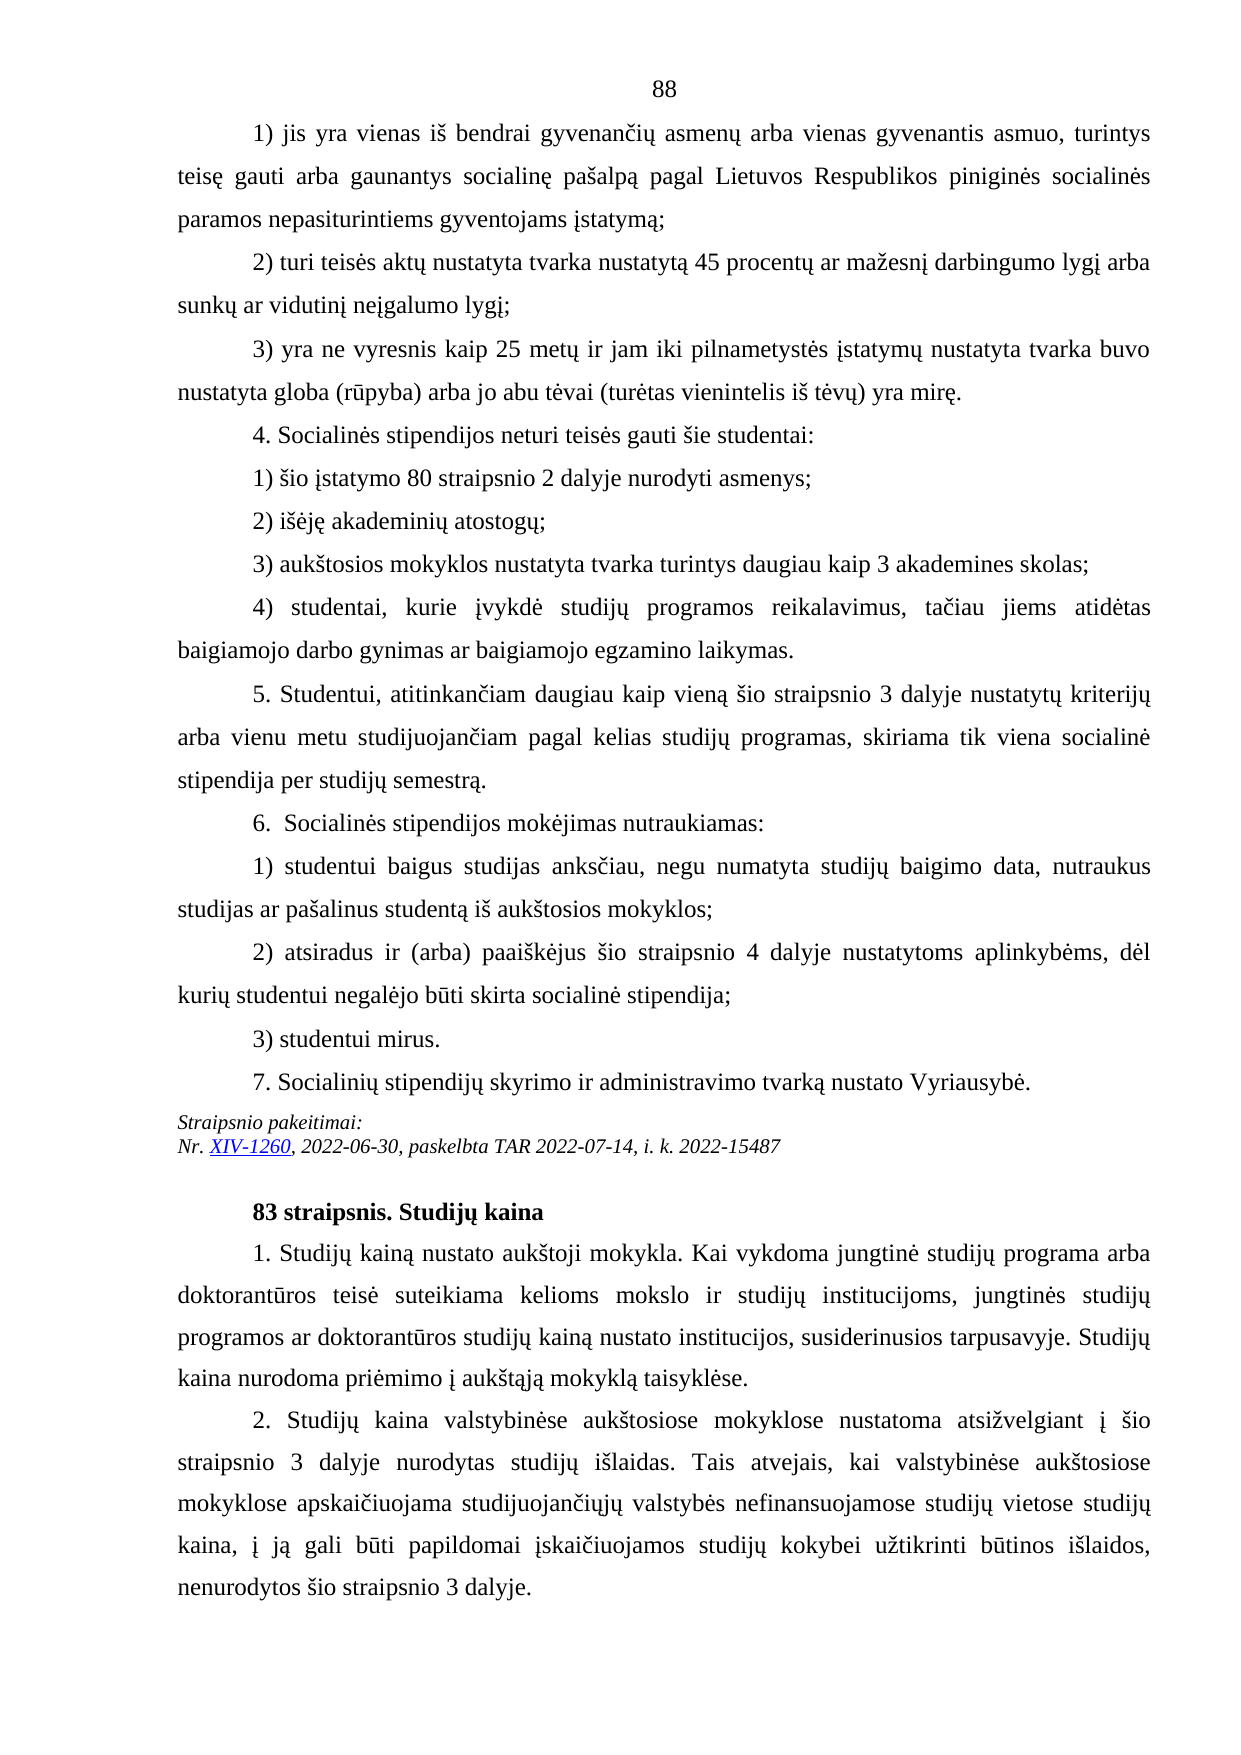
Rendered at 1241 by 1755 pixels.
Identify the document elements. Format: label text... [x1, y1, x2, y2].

text 5. Studentui, atitinkančiam daugiau kaip vieną šio straipsnio 3 dalyje nustatytų kriterijų arba vienu metu studijuojančiam pagal kelias studijų programas, skiriama tik viena socialinė stipendija per studijų semestrą. [177, 679, 1152, 794]
text 1) jis yra vienas iš bendrai gyvenančių asmenų arba vienas gyvenantis asmuo, turintys teisę gauti arba gaunantys socialinę pašalpą pagal Lietuvos Respublikos piniginės socialinės paramos nepasiturintiems gyventojams įstatymą; [177, 118, 1152, 233]
text 7. Socialinių stipendijų skyrimo ir administravimo tvarką nustato Vyriausybė. [177, 1067, 1152, 1096]
text 4) studentai, kurie įvykdė studijų programos reikalavimus, tačiau jiems atidėtas baigiamojo darbo gynimas ar baigiamojo egzamino laikymas. [177, 592, 1152, 664]
text 83 straipsnis. Studijų kaina [177, 1187, 1152, 1228]
text 3) studentui mirus. [177, 1024, 1152, 1052]
text 2) atsiradus ir (arba) paaiškėjus šio straipsnio 4 dalyje nustatytoms aplinkybėms, dėl kurių studentui negalėjo būti skirta socialinė stipendija; [177, 937, 1152, 1009]
text 2. Studijų kaina valstybinėse aukštosiose mokyklose nustatoma atsižvelgiant į šio straipsnio 3 dalyje nurodytas studijų išlaidas. Tais atvejais, kai valstybinėse aukštosiose mokyklose apskaičiuojama studijuojančiųjų valstybės nefinansuojamose studijų vietose studijų kaina, į ją gali būti papildomai įskaičiuojamos studijų kokybei užtikrinti būtinos išlaidos, nenurodytos šio straipsnio 3 dalyje. [177, 1395, 1152, 1603]
text 1. Studijų kainą nustato aukštoji mokykla. Kai vykdoma jungtinė studijų programa arba doktorantūros teisė suteikiama kelioms mokslo ir studijų institucijoms, jungtinės studijų programos ar doktorantūros studijų kainą nustato institucijos, susiderinusios tarpusavyje. Studijų kaina nurodoma priėmimo į aukštąją mokyklą taisyklėse. [177, 1228, 1152, 1395]
text 3) aukštosios mokyklos nustatyta tvarka turintys daugiau kaip 3 akademines skolas; [177, 549, 1152, 578]
text 1) šio įstatymo 80 straipsnio 2 dalyje nurodyti asmenys; [177, 463, 1152, 492]
text 2) išėję akademinių atostogų; [177, 506, 1152, 535]
text 1) studentui baigus studijas anksčiau, negu numatyta studijų baigimo data, nutraukus studijas ar pašalinus studentą iš aukštosios mokyklos; [177, 851, 1152, 923]
text 3) yra ne vyresnis kaip 25 metų ir jam iki pilnametystės įstatymų nustatyta tvarka buvo nustatyta globa (rūpyba) arba jo abu tėvai (turėtas vienintelis iš tėvų) yra mirę. [177, 334, 1152, 406]
text 6. Socialinės stipendijos mokėjimas nutraukiamas: [177, 808, 1152, 837]
text Straipsnio pakeitimai: [177, 1110, 1152, 1134]
text Nr. XIV-1260, 2022-06-30, paskelbta TAR 2022-07-14, i. k. 2022-15487 [177, 1134, 1152, 1158]
text 2) turi teisės aktų nustatyta tvarka nustatytą 45 procentų ar mažesnį darbingumo lygį arba sunkų ar vidutinį neįgalumo lygį; [177, 247, 1152, 319]
text 4. Socialinės stipendijos neturi teisės gauti šie studentai: [177, 420, 1152, 449]
